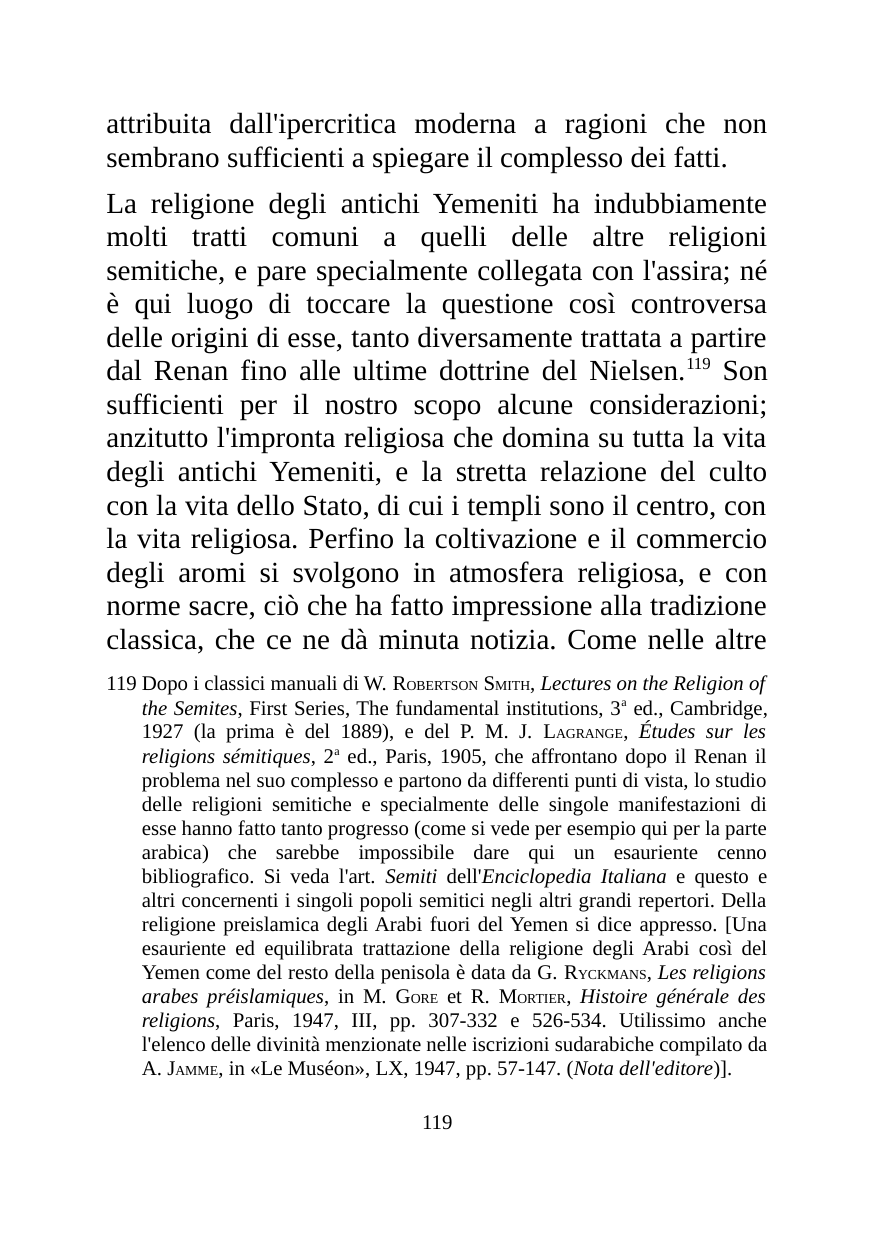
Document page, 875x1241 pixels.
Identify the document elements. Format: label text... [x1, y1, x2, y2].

text Dopo i classici manuali di W. Robertson Smith, Lectures on the Religion of the Semites, First Series, The fundamental institutions, 3a ed., Cambridge, 1927 (la prima è del 1889), e del P. M. J. Lagrange, Études sur les religions sémitiques, 2a ed., Paris, 1905, che affrontano dopo il Renan il problema nel suo complesso e partono da differenti punti di vista, lo studio delle religioni semitiche e specialmente delle singole manifestazioni di esse hanno fatto tanto progresso (come si vede per esempio qui per la parte arabica) che sarebbe impossibile dare qui un esauriente cenno bibliografico. Si veda l'art. Semiti dell'Enciclopedia Italiana e questo e altri concernenti i singoli popoli semitici negli altri grandi repertori. Della religione preislamica degli Arabi fuori del Yemen si dice appresso. [Una esauriente ed equilibrata trattazione della religione degli Arabi così del Yemen come del resto della penisola è data da G. Ryckmans, Les religions arabes préislamiques, in M. Gore et R. Mortier, Histoire générale des religions, Paris, 1947, III, pp. 307-332 e 526-534. Utilissimo anche l'elenco delle divinità menzionate nelle iscrizioni sudarabiche compilato da A. Jamme, in «Le Muséon», LX, 1947, pp. 57-147. (Nota dell'editore)]. [106, 671, 768, 1080]
text attribuita dall'ipercritica moderna a ragioni che non sembrano sufficienti a spiegare il complesso dei fatti. [106, 106, 768, 173]
text La religione degli antichi Yemeniti ha indubbiamente molti tratti comuni a quelli delle altre religioni semitiche, e pare specialmente collegata con l'assira; né è qui luogo di toccare la questione così controversa delle origini di esse, tanto diversamente trattata a partire dal Renan fino alle ultime dottrine del Nielsen. Son sufficienti per il nostro scopo alcune considerazioni; anzitutto l'impronta religiosa che domina su tutta la vita degli antichi Yemeniti, e la stretta relazione del culto con la vita dello Stato, di cui i templi sono il centro, con la vita religiosa. Perfino la coltivazione e il commercio degli aromi si svolgono in atmosfera religiosa, e con norme sacre, ciò che ha fatto impressione alla tradizione classica, che ce ne dà minuta notizia. Come nelle altre [106, 186, 768, 655]
